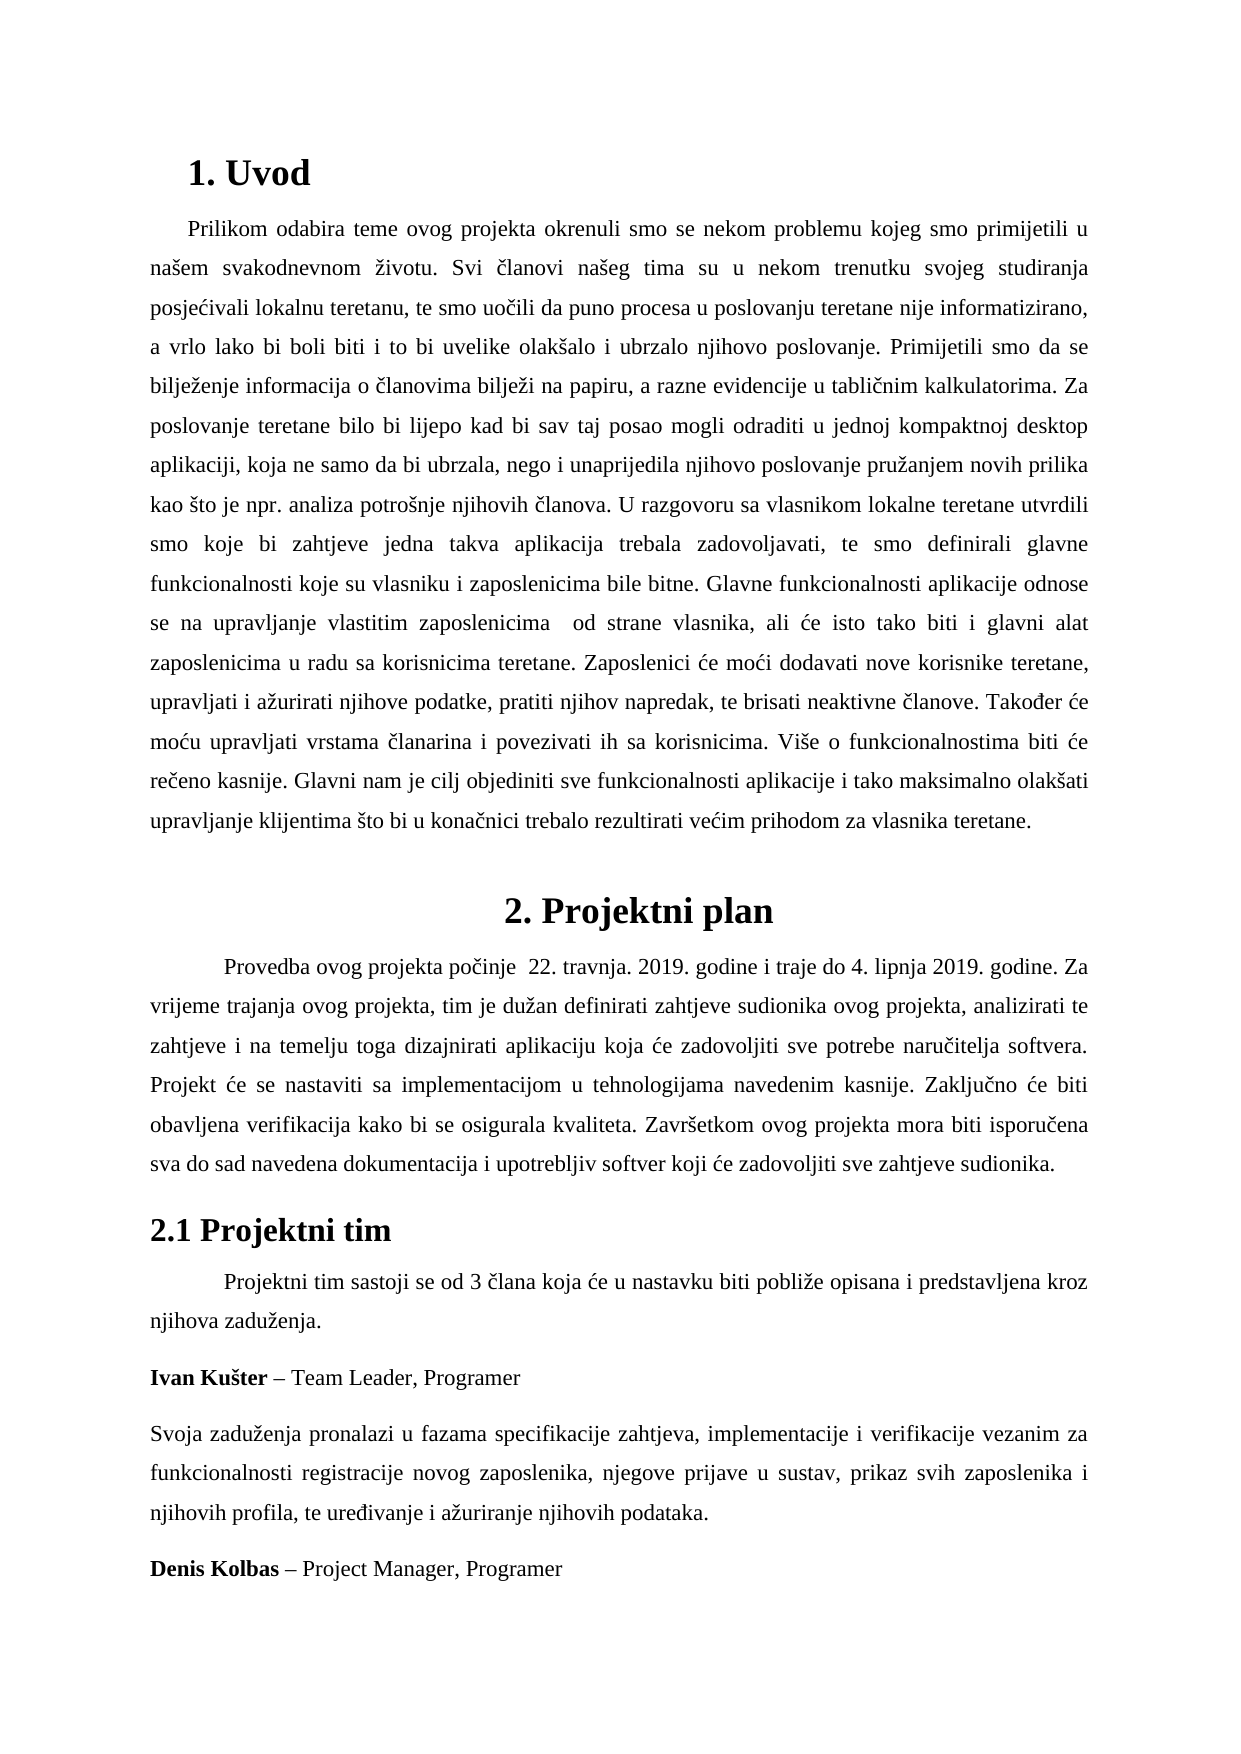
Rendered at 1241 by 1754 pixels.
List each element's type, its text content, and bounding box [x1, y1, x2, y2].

subtitle Uvod [187, 150, 1090, 193]
text Svoja zaduženja pronalazi u fazama specifikacije zahtjeva, implementacije i verifikacije vezanim za funkcionalnosti registracije novog zaposlenika, njegove prijave u sustav, prikaz svih zaposlenika i njihovih profila, te uređivanje i ažuriranje njihovih podataka. [150, 1420, 1090, 1525]
text Projektni tim sastoji se od 3 člana koja će u nastavku biti pobliže opisana i predstavljena kroz njihova zaduženja. [150, 1268, 1090, 1334]
subtitle Projektni plan [187, 888, 1090, 931]
subtitle 2.1 Projektni tim [150, 1210, 1090, 1249]
text Prilikom odabira teme ovog projekta okrenuli smo se nekom problemu kojeg smo primijetili u našem svakodnevnom životu. Svi članovi našeg tima su u nekom trenutku svojeg studiranja posjećivali lokalnu teretanu, te smo uočili da puno procesa u poslovanju teretane nije informatizirano, a vrlo lako bi boli biti i to bi uvelike olakšalo i ubrzalo njihovo poslovanje. Primijetili smo da se bilježenje informacija o članovima bilježi na papiru, a razne evidencije u tabličnim kalkulatorima. Za poslovanje teretane bilo bi lijepo kad bi sav taj posao mogli odraditi u jednoj kompaktnoj desktop aplikaciji, koja ne samo da bi ubrzala, nego i unaprijedila njihovo poslovanje pružanjem novih prilika kao što je npr. analiza potrošnje njihovih članova. U razgovoru sa vlasnikom lokalne teretane utvrdili smo koje bi zahtjeve jedna takva aplikacija trebala zadovoljavati, te smo definirali glavne funkcionalnosti koje su vlasniku i zaposlenicima bile bitne. Glavne funkcionalnosti aplikacije odnose se na upravljanje vlastitim zaposlenicima od strane vlasnika, ali će isto tako biti i glavni alat zaposlenicima u radu sa korisnicima teretane. Zaposlenici će moći dodavati nove korisnike teretane, upravljati i ažurirati njihove podatke, pratiti njihov napredak, te brisati neaktivne članove. Također će moću upravljati vrstama članarina i povezivati ih sa korisnicima. Više o funkcionalnostima biti će rečeno kasnije. Glavni nam je cilj objediniti sve funkcionalnosti aplikacije i tako maksimalno olakšati upravljanje klijentima što bi u konačnici trebalo rezultirati većim prihodom za vlasnika teretane. [150, 215, 1090, 833]
text Denis Kolbas – Project Manager, Programer [150, 1555, 1090, 1581]
text Ivan Kušter – Team Leader, Programer [150, 1363, 1090, 1390]
text Provedba ovog projekta počinje 22. travnja. 2019. godine i traje do 4. lipnja 2019. godine. Za vrijeme trajanja ovog projekta, tim je dužan definirati zahtjeve sudionika ovog projekta, analizirati te zahtjeve i na temelju toga dizajnirati aplikaciju koja će zadovoljiti sve potrebe naručitelja softvera. Projekt će se nastaviti sa implementacijom u tehnologijama navedenim kasnije. Zaključno će biti obavljena verifikacija kako bi se osigurala kvaliteta. Završetkom ovog projekta mora biti isporučena sva do sad navedena dokumentacija i upotrebljiv softver koji će zadovoljiti sve zahtjeve sudionika. [150, 953, 1090, 1176]
